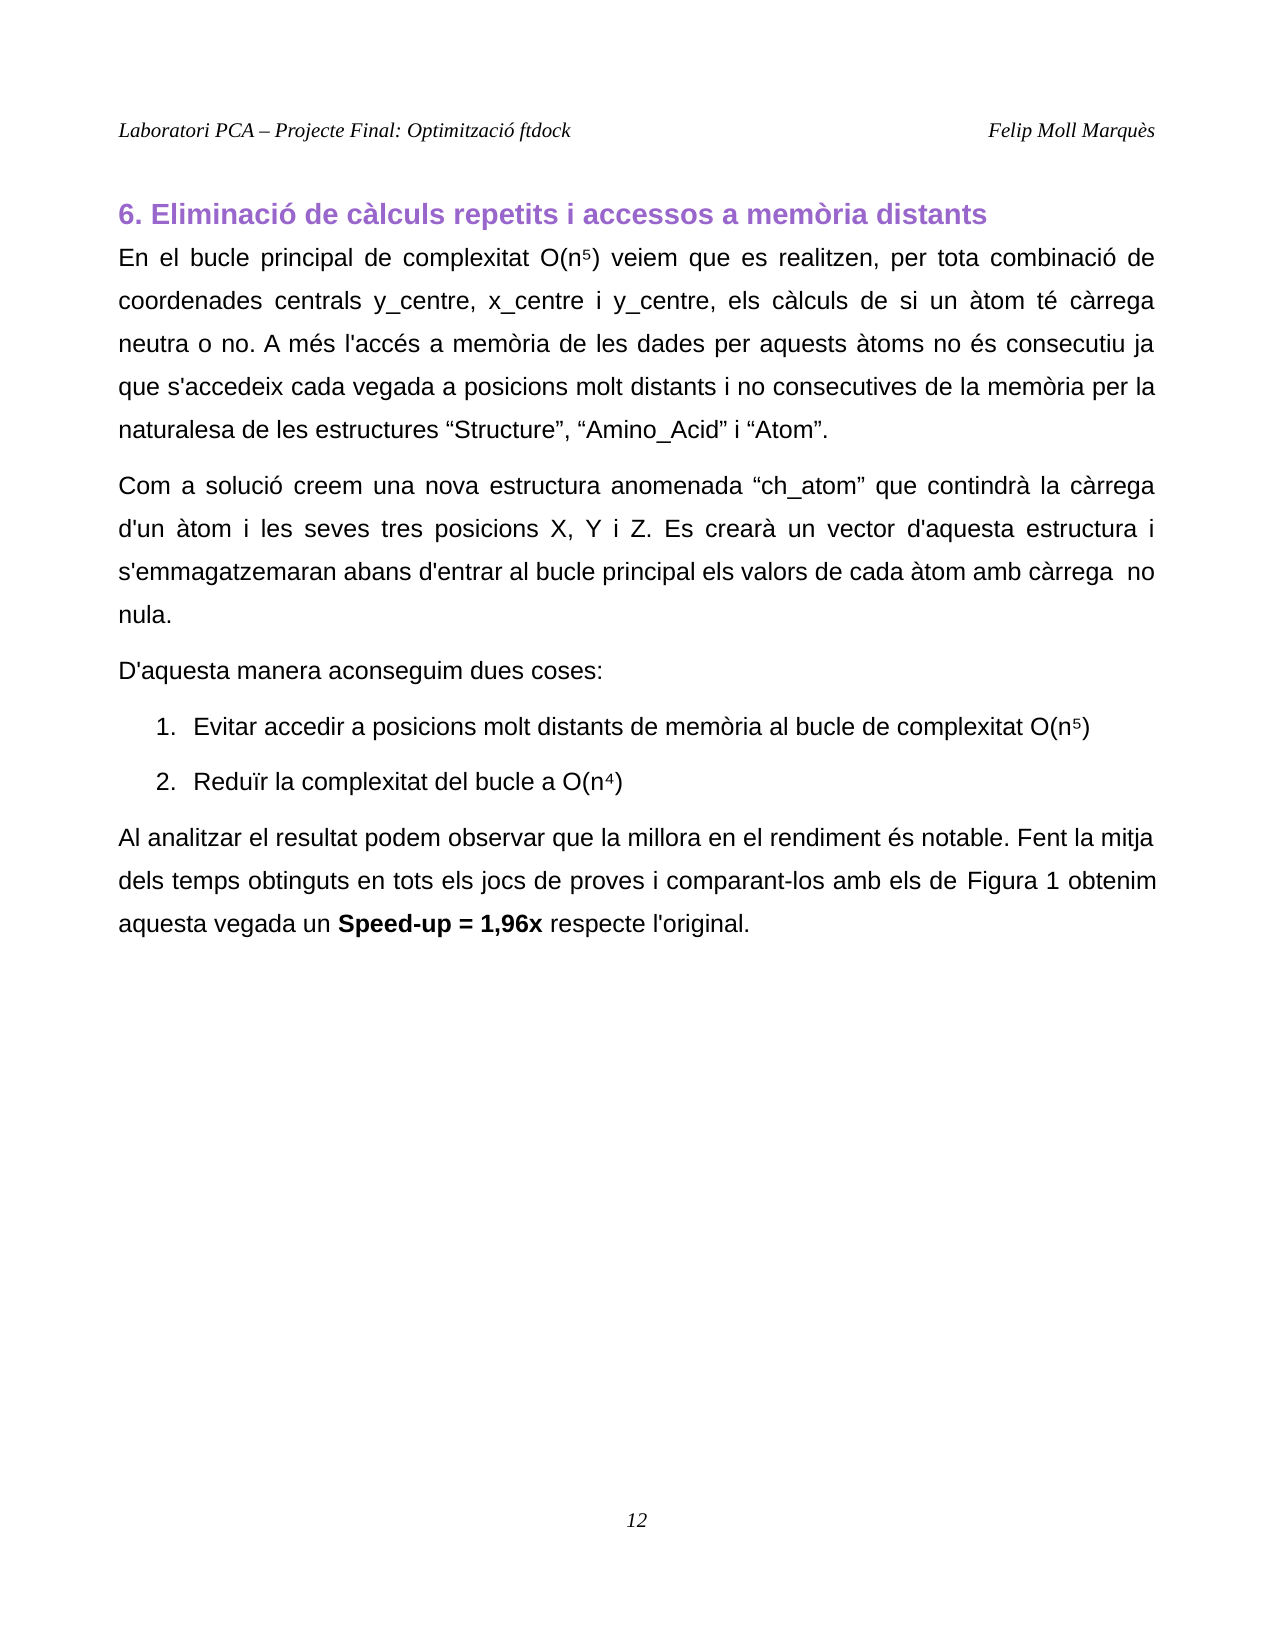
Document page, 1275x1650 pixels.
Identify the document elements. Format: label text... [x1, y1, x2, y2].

list Reduïr la complexitat del bucle a O(n⁴) [156, 767, 1157, 796]
subtitle Eliminació de càlculs repetits i accessos a memòria distants [118, 197, 1157, 230]
text D'aquesta manera aconseguim dues coses: [118, 656, 1157, 684]
text En el bucle principal de complexitat O(n⁵) veiem que es realitzen, per tota combinació de coordenades centrals y_centre, x_centre i y_centre, els càlculs de si un àtom té càrrega neutra o no. A més l'accés a memòria de les dades per aquests àtoms no és consecutiu ja que s'accedeix cada vegada a posicions molt distants i no consecutives de la memòria per la naturalesa de les estructures “Structure”, “Amino_Acid” i “Atom”. [118, 243, 1157, 444]
list Evitar accedir a posicions molt distants de memòria al bucle de complexitat O(n⁵) [156, 711, 1157, 740]
text Com a solució creem una nova estructura anomenada “ch_atom” que contindrà la càrrega d'un àtom i les seves tres posicions X, Y i Z. Es crearà un vector d'aquesta estructura i s'emmagatzemaran abans d'entrar al bucle principal els valors de cada àtom amb càrrega no nula. [118, 471, 1157, 629]
text Al analitzar el resultat podem observar que la millora en el rendiment és notable. Fent la mitja dels temps obtinguts en tots els jocs de proves i comparant-los amb els de Figura 1 obtenim aquesta vegada un Speed-up = 1,96x respecte l'original. [118, 823, 1157, 938]
